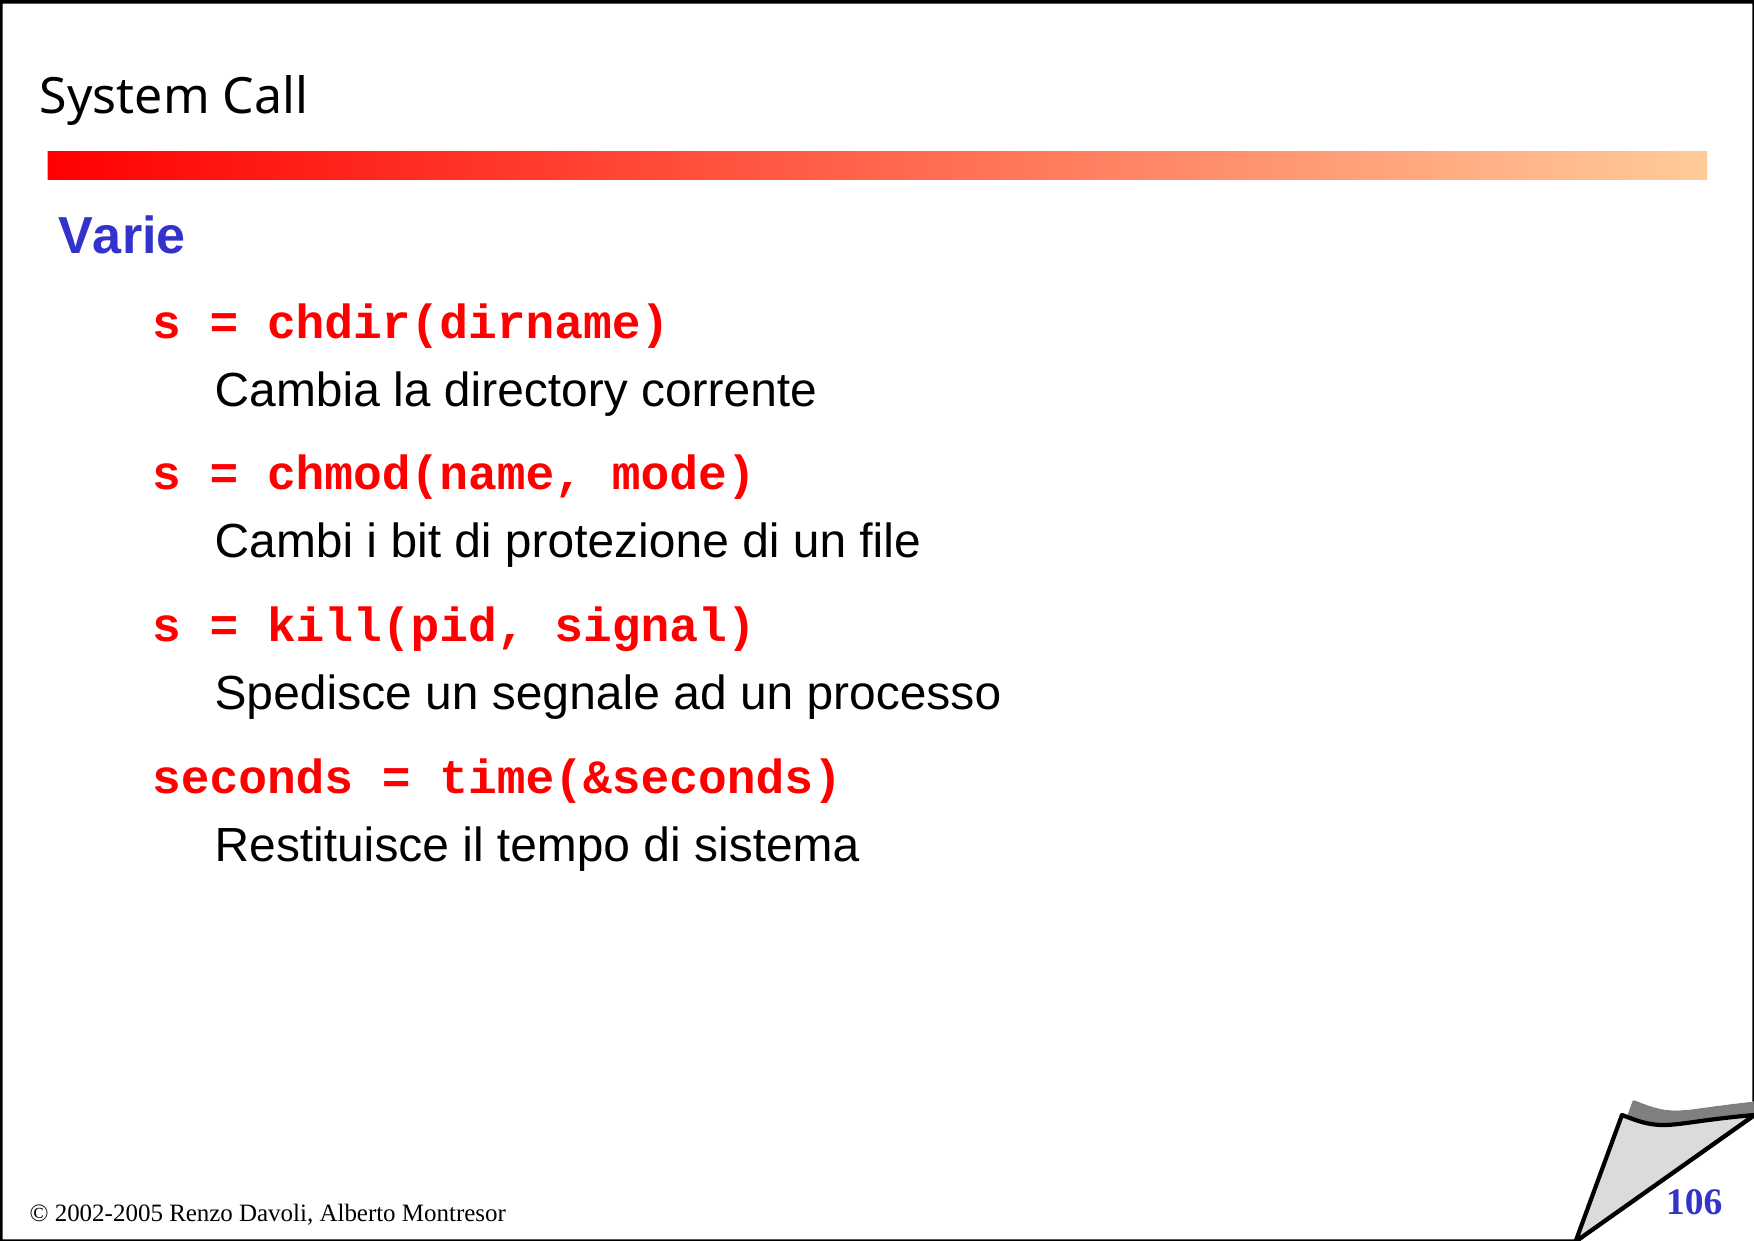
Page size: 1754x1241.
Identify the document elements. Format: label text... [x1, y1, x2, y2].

list Varie s = chdir(dirname) Cambia la directory corrente s = chmod(name, mode) Cambi i bit di protezione di un file s = kill(pid, signal) Spedisce un segnale ad un processo seconds = time(&seconds) Restituisce il tempo di sistema [58, 206, 1696, 877]
title System Call [40, 49, 1713, 144]
